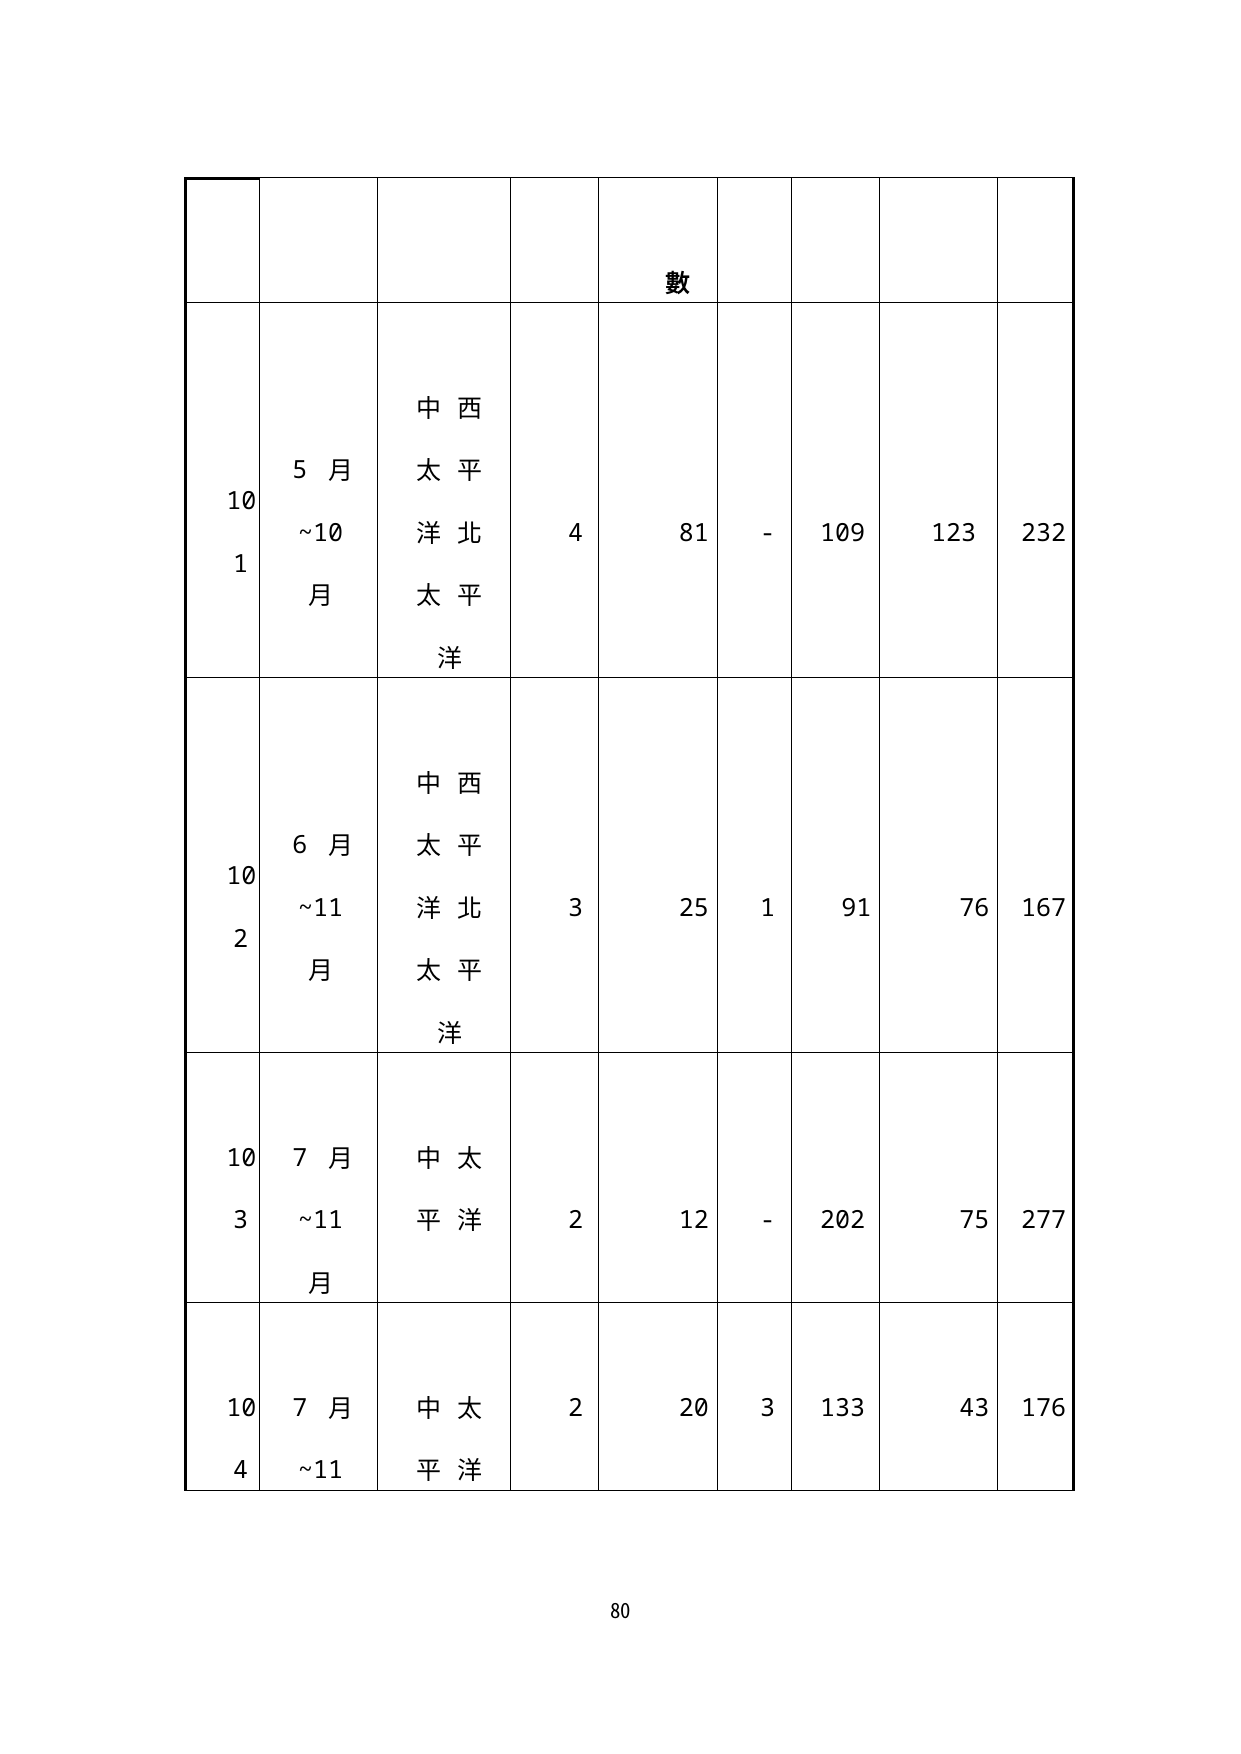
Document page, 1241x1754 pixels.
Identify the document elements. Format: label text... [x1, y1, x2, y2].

table_cell 中西太平洋北太平洋 [378, 678, 510, 1052]
table_cell 2 [511, 1053, 598, 1302]
table_cell 109 [792, 303, 879, 677]
table_cell 12 [599, 1053, 717, 1302]
table_cell 4 [511, 303, 598, 677]
table_cell 5月~10月 [260, 303, 377, 677]
table_cell 1 [718, 678, 791, 1052]
table_cell 43 [880, 1303, 997, 1490]
table_cell 102 [187, 678, 259, 1052]
table_cell 202 [792, 1053, 879, 1302]
table_cell [792, 178, 879, 302]
table_cell 6月~11月 [260, 678, 377, 1052]
table_cell 167 [998, 678, 1072, 1052]
table_cell 76 [880, 678, 997, 1052]
table_cell 中西太平洋北太平洋 [378, 303, 510, 677]
table_cell 數 [599, 178, 717, 302]
table_header [187, 180, 259, 302]
table_cell 123 [880, 303, 997, 677]
table_cell 7月~11 [260, 1303, 377, 1490]
table_cell 277 [998, 1053, 1072, 1302]
table_cell - [718, 1053, 791, 1302]
table_cell [260, 178, 377, 302]
table_cell 25 [599, 678, 717, 1052]
table_cell 232 [998, 303, 1072, 677]
table_cell 3 [511, 678, 598, 1052]
table_cell 3 [718, 1303, 791, 1490]
table_cell [998, 178, 1072, 302]
table_cell 75 [880, 1053, 997, 1302]
table_cell 7月~11月 [260, 1053, 377, 1302]
table_cell 176 [998, 1303, 1072, 1490]
table_cell 中太平洋 [378, 1053, 510, 1302]
table_cell 中太平洋 [378, 1303, 510, 1490]
table_cell 91 [792, 678, 879, 1052]
table_cell 20 [599, 1303, 717, 1490]
table_cell [718, 178, 791, 302]
table_cell [880, 178, 997, 302]
table_cell - [718, 303, 791, 677]
table_cell 104 [187, 1303, 259, 1490]
table_cell [378, 178, 510, 302]
table_cell 81 [599, 303, 717, 677]
table_cell 101 [187, 303, 259, 677]
table_cell 2 [511, 1303, 598, 1490]
table_cell 103 [187, 1053, 259, 1302]
table_cell [511, 178, 598, 302]
table_cell 133 [792, 1303, 879, 1490]
